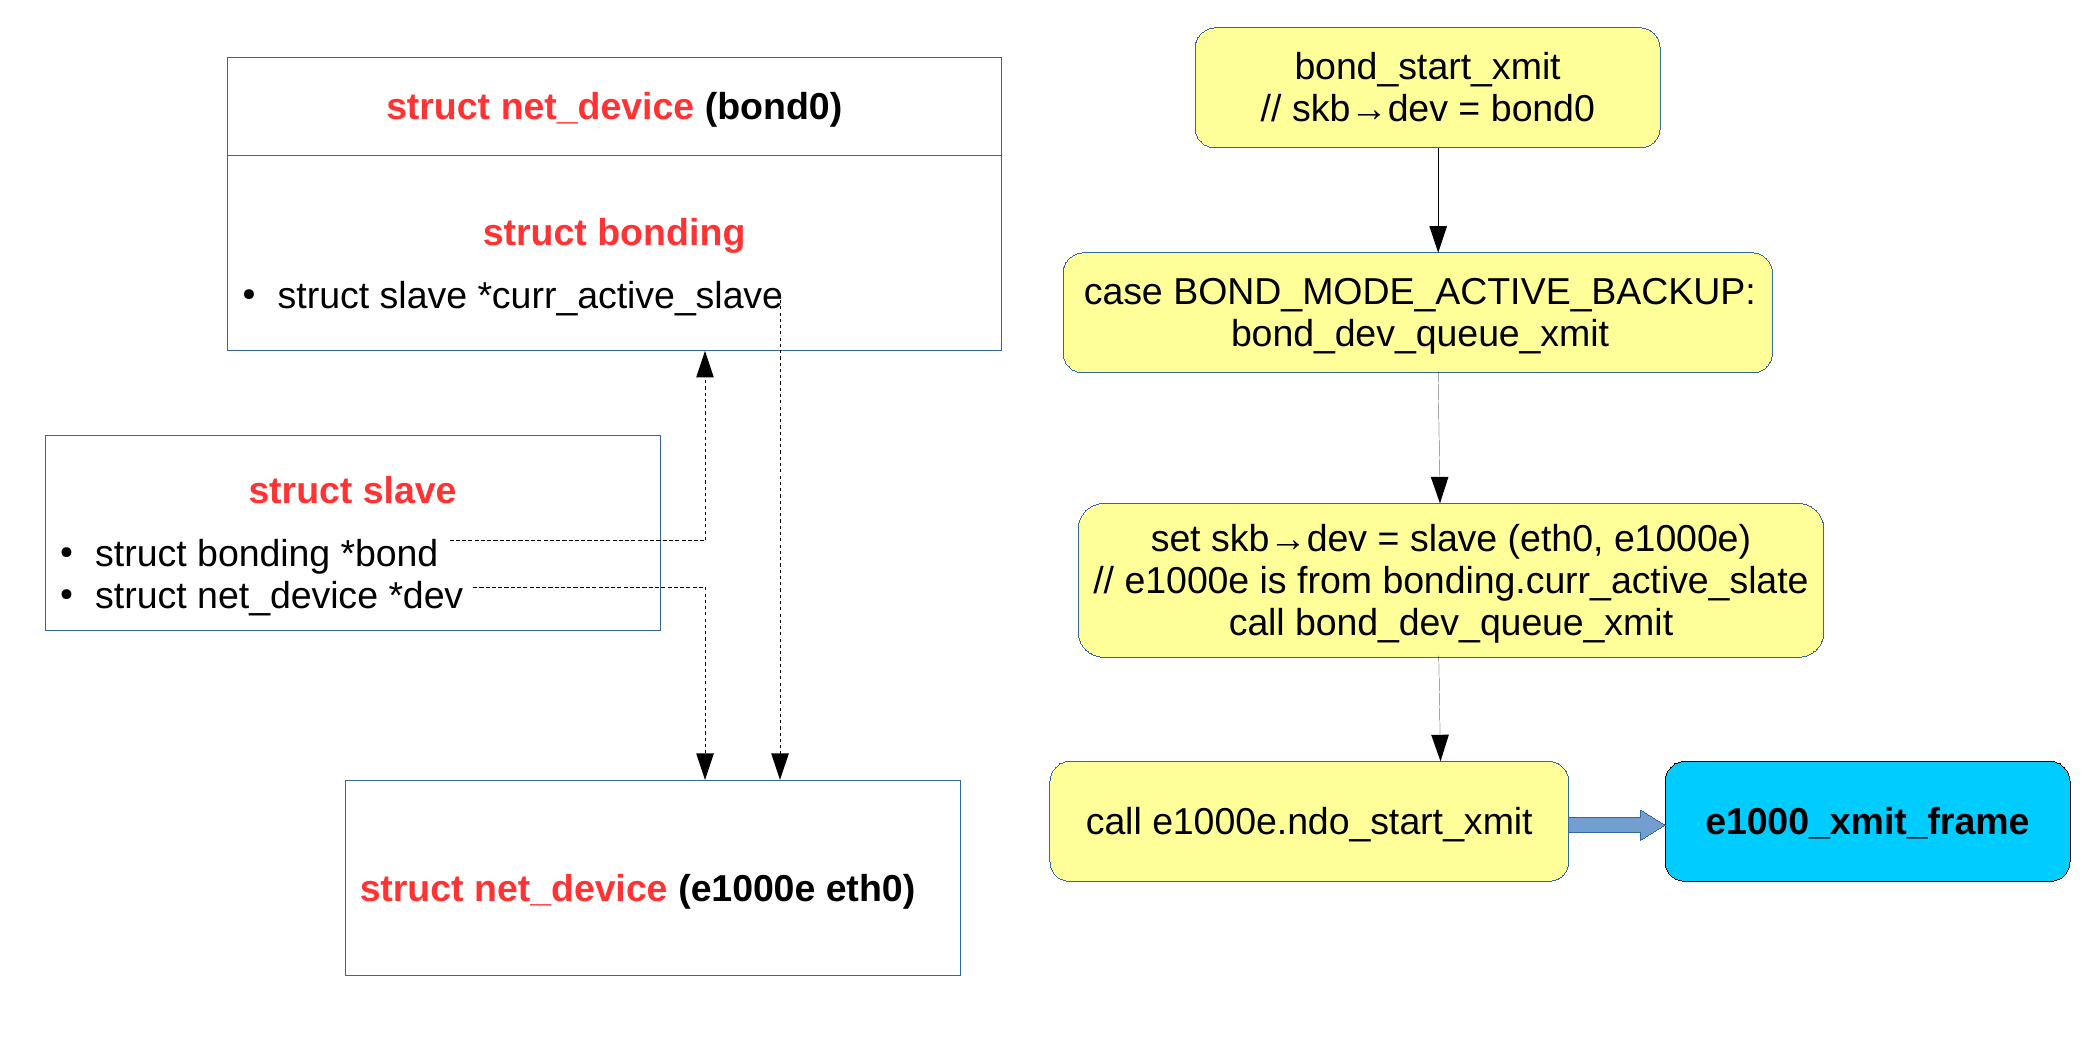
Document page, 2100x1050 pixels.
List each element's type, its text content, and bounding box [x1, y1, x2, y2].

text_box struct slave struct bonding *bond struct net_device *dev [45, 435, 661, 631]
text_box struct bonding struct slave *curr_active_slave [227, 155, 1002, 351]
text_box struct net_device (bond0) [227, 57, 1002, 155]
text_box call e1000e.ndo_start_xmit [1049, 761, 1569, 882]
text_box struct net_device (e1000e eth0) [345, 780, 961, 976]
text_box case BOND_MODE_ACTIVE_BACKUP: bond_dev_queue_xmit [1063, 252, 1773, 373]
text_box set skb→dev = slave (eth0, e1000e) // e1000e is from bonding.curr_active_slate call bond_dev_queue_xmit [1078, 503, 1824, 658]
text_box [1568, 810, 1666, 841]
text_box bond_start_xmit // skb→dev = bond0 [1195, 27, 1661, 148]
text_box e1000_xmit_frame [1665, 761, 2071, 882]
